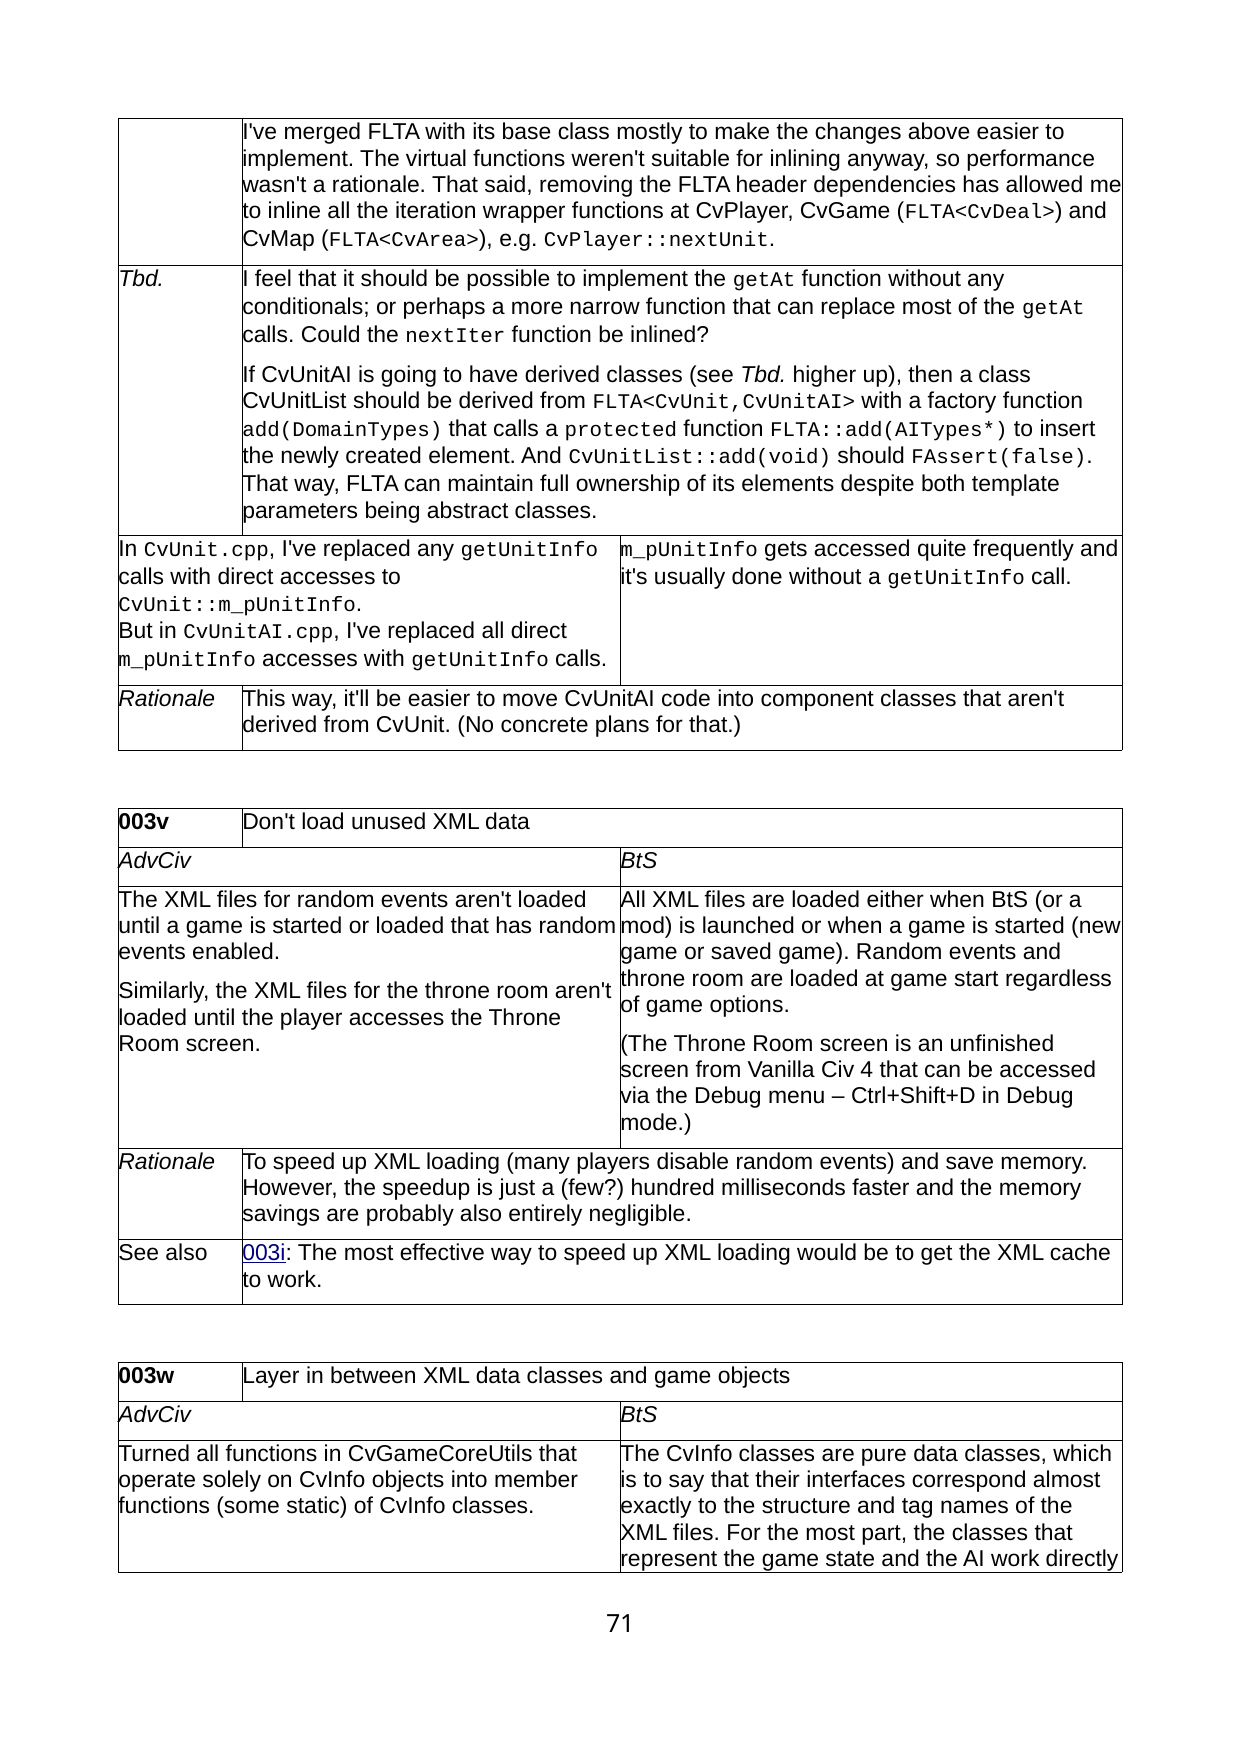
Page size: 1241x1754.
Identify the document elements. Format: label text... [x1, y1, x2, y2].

table_cell See also [119, 1240, 242, 1304]
table_cell AdvCiv [119, 1402, 620, 1440]
table_cell AdvCiv [119, 848, 620, 886]
table_cell BtS [621, 1402, 1122, 1440]
table_cell To speed up XML loading (many players disable random events) and save memory. However, the speedup is just a (few?) hundred milliseconds faster and the memory savings are probably also entirely negligible. [243, 1149, 1122, 1239]
table_cell 003i: The most effective way to speed up XML loading would be to get the XML cache to work. [243, 1240, 1122, 1304]
table_cell Rationale [119, 686, 242, 750]
table_header Don't load unused XML data [243, 809, 1122, 847]
table_cell In CvUnit.cpp, I've replaced any getUnitInfo calls with direct accesses to CvUnit::m_pUnitInfo. But in CvUnitAI.cpp, I've replaced all direct m_pUnitInfo accesses with getUnitInfo calls. [119, 536, 620, 685]
table_cell m_pUnitInfo gets accessed quite frequently and it's usually done without a getUnitInfo call. [621, 536, 1122, 685]
table_header 003w [119, 1363, 242, 1401]
table_cell The XML files for random events aren't loaded until a game is started or loaded that has random events enabled. Similarly, the XML files for the throne room aren't loaded until the player accesses the Throne Room screen. [119, 887, 620, 1148]
table_cell BtS [621, 848, 1122, 886]
table_cell The CvInfo classes are pure data classes, which is to say that their interfaces correspond almost exactly to the structure and tag names of the XML files. For the most part, the classes that represent the game state and the AI work directly [621, 1441, 1122, 1572]
table_cell All XML files are loaded either when BtS (or a mod) is launched or when a game is started (new game or saved game). Random events and throne room are loaded at game start regardless of game options. (The Throne Room screen is an unfinished screen from Vanilla Civ 4 that can be accessed via the Debug menu – Ctrl+Shift+D in Debug mode.) [621, 887, 1122, 1148]
table_cell Tbd. [119, 266, 242, 535]
table_cell I've merged FLTA with its base class mostly to make the changes above easier to implement. The virtual functions weren't suitable for inlining anyway, so performance wasn't a rationale. That said, removing the FLTA header dependencies has allowed me to inline all the iteration wrapper functions at CvPlayer, CvGame (FLTA<CvDeal>) and CvMap (FLTA<CvArea>), e.g. CvPlayer::nextUnit. [243, 119, 1122, 265]
table_header Layer in between XML data classes and game objects [243, 1363, 1122, 1401]
table_header 003v [119, 809, 242, 847]
table_cell This way, it'll be easier to move CvUnitAI code into component classes that aren't derived from CvUnit. (No concrete plans for that.) [243, 686, 1122, 750]
table_cell [119, 119, 242, 265]
table_cell Rationale [119, 1149, 242, 1239]
table_cell I feel that it should be possible to implement the getAt function without any conditionals; or perhaps a more narrow function that can replace most of the getAt calls. Could the nextIter function be inlined? If CvUnitAI is going to have derived classes (see Tbd. higher up), then a class CvUnitList should be derived from FLTA<CvUnit,CvUnitAI> with a factory function add(DomainTypes) that calls a protected function FLTA::add(AITypes*) to insert the newly created element. And CvUnitList::add(void) should FAssert(false). That way, FLTA can maintain full ownership of its elements despite both template parameters being abstract classes. [243, 266, 1122, 535]
table_cell Turned all functions in CvGameCoreUtils that operate solely on CvInfo objects into member functions (some static) of CvInfo classes. [119, 1441, 620, 1572]
